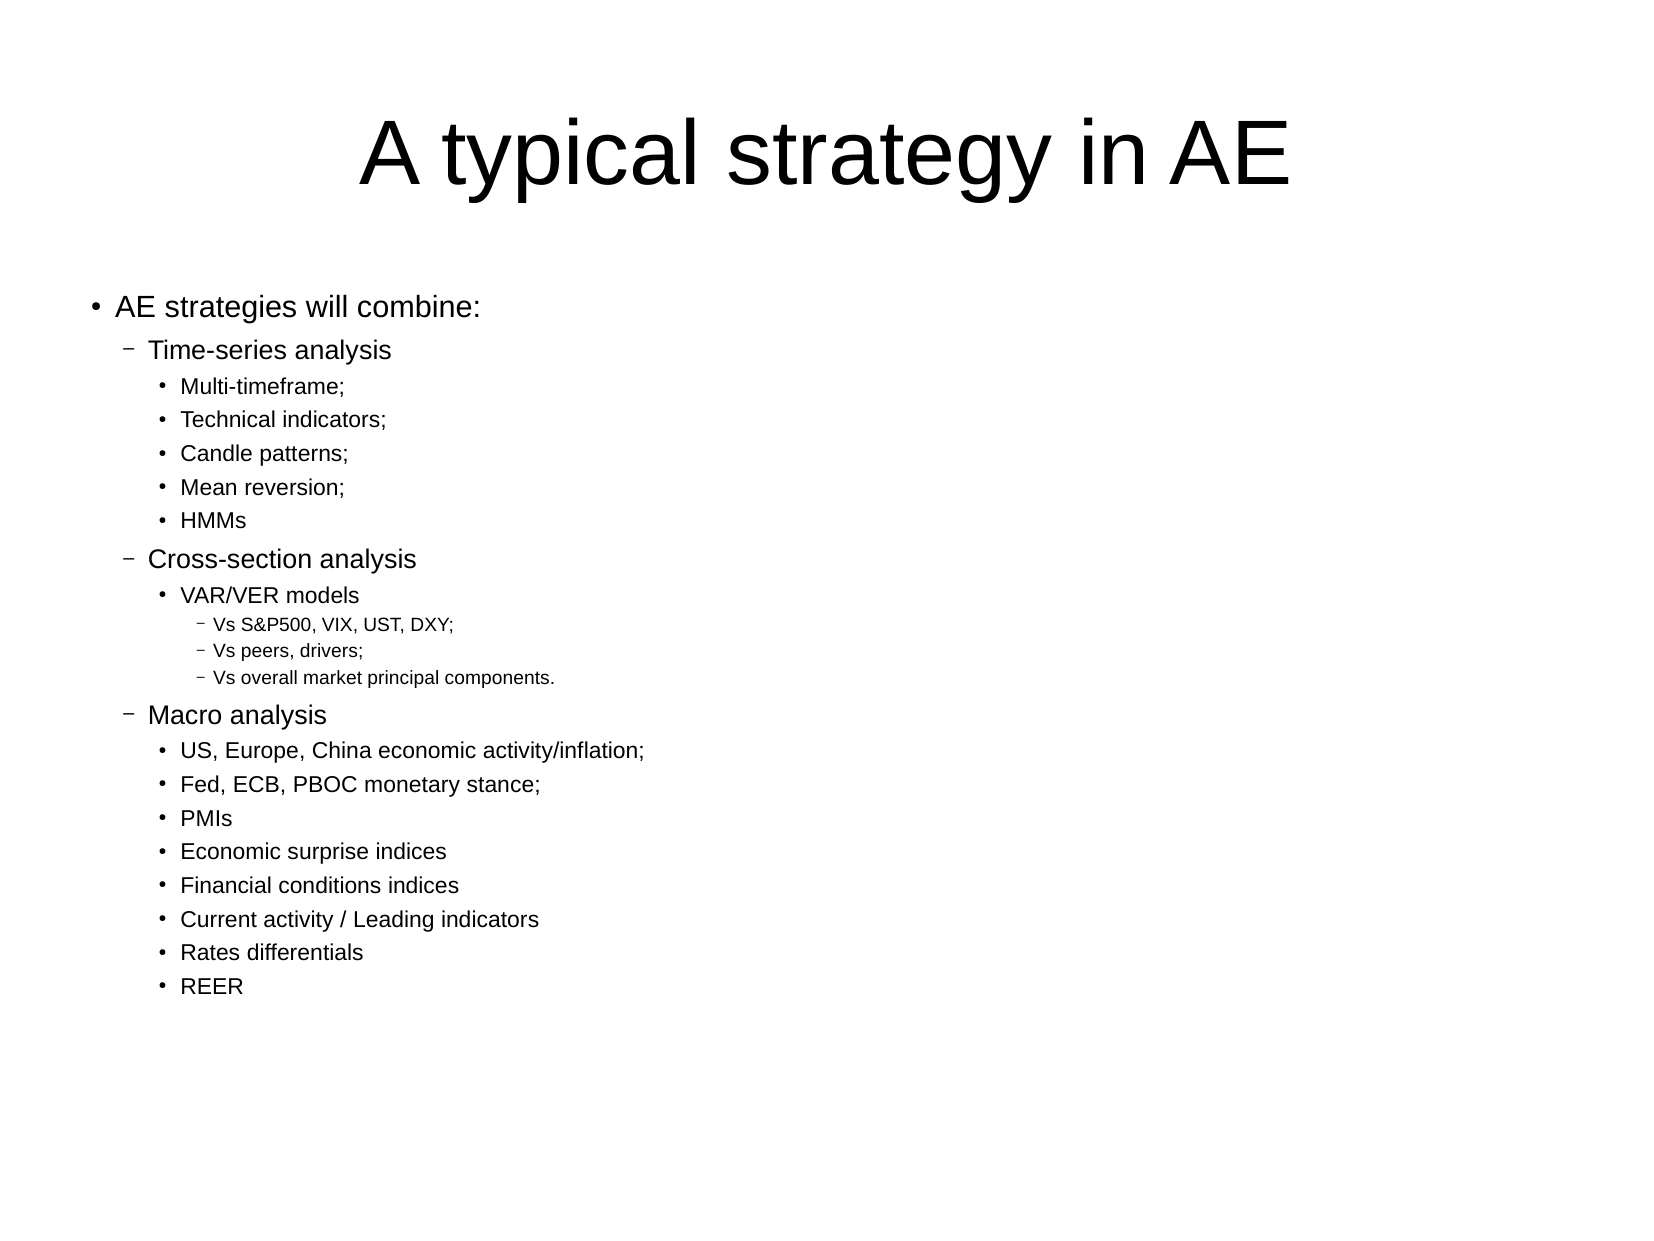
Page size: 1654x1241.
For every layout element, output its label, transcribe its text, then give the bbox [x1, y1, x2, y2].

list AE strategies will combine: Time-series analysis Multi-timeframe; Technical indicators; Candle patterns; Mean reversion; HMMs Cross-section analysis VAR/VER models Vs S&P500, VIX, UST, DXY; Vs peers, drivers; Vs overall market principal components. Macro analysis US, Europe, China economic activity/inflation; Fed, ECB, PBOC monetary stance; PMIs Economic surprise indices Financial conditions indices Current activity / Leading indicators Rates differentials REER [82, 290, 1571, 1010]
title A typical strategy in AE [82, 49, 1571, 257]
